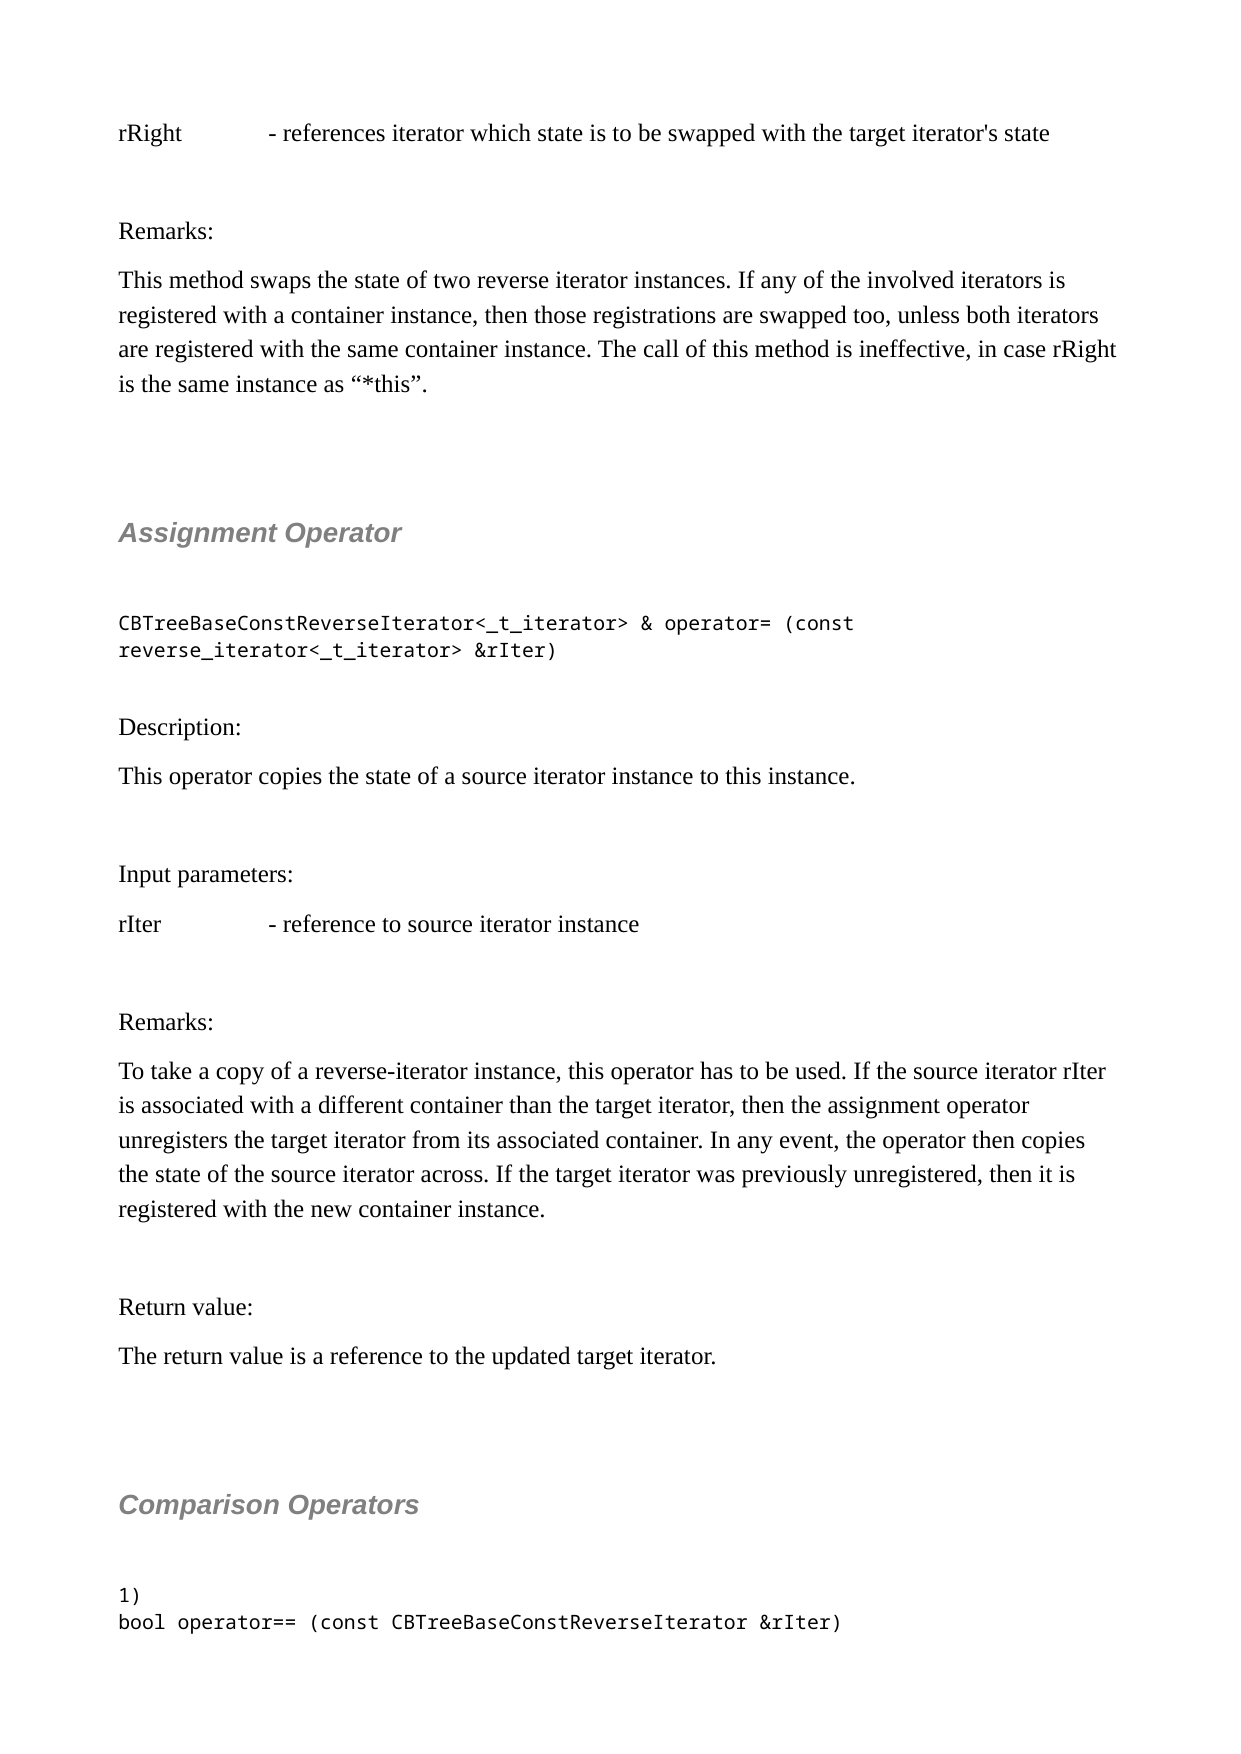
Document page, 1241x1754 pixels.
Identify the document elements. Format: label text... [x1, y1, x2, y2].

text This operator copies the state of a source iterator instance to this instance. [118, 761, 1122, 790]
text rIter - reference to source iterator instance [118, 909, 1122, 937]
subtitle Comparison Operators [118, 1488, 1122, 1520]
text Remarks: [118, 216, 1122, 245]
text The return value is a reference to the updated target iterator. [118, 1341, 1122, 1370]
text 1) [118, 1582, 1122, 1608]
text bool operator== (const CBTreeBaseConstReverseIterator &rIter) [118, 1608, 1122, 1636]
text To take a copy of a reverse-iterator instance, this operator has to be used. If the source iterator rIter is associated with a different container than the target iterator, then the assignment operator unregisters the target iterator from its associated container. In any event, the operator then copies the state of the source iterator across. If the target iterator was previously unregistered, then it is registered with the new container instance. [118, 1056, 1122, 1222]
text Description: [118, 712, 1122, 741]
text Remarks: [118, 1007, 1122, 1036]
text rRight - references iterator which state is to be swapped with the target iterator's state [118, 118, 1122, 147]
text CBTreeBaseConstReverseIterator<_t_iterator> & operator= (const reverse_iterator<_t_iterator> &rIter) [118, 609, 1122, 663]
text This method swaps the state of two reverse iterator instances. If any of the involved iterators is registered with a container instance, then those registrations are swapped too, unless both iterators are registered with the same container instance. The call of this method is ineffective, in case rRight is the same instance as “*this”. [118, 265, 1122, 397]
text Return value: [118, 1292, 1122, 1321]
text Input parameters: [118, 859, 1122, 888]
subtitle Assignment Operator [118, 516, 1122, 548]
